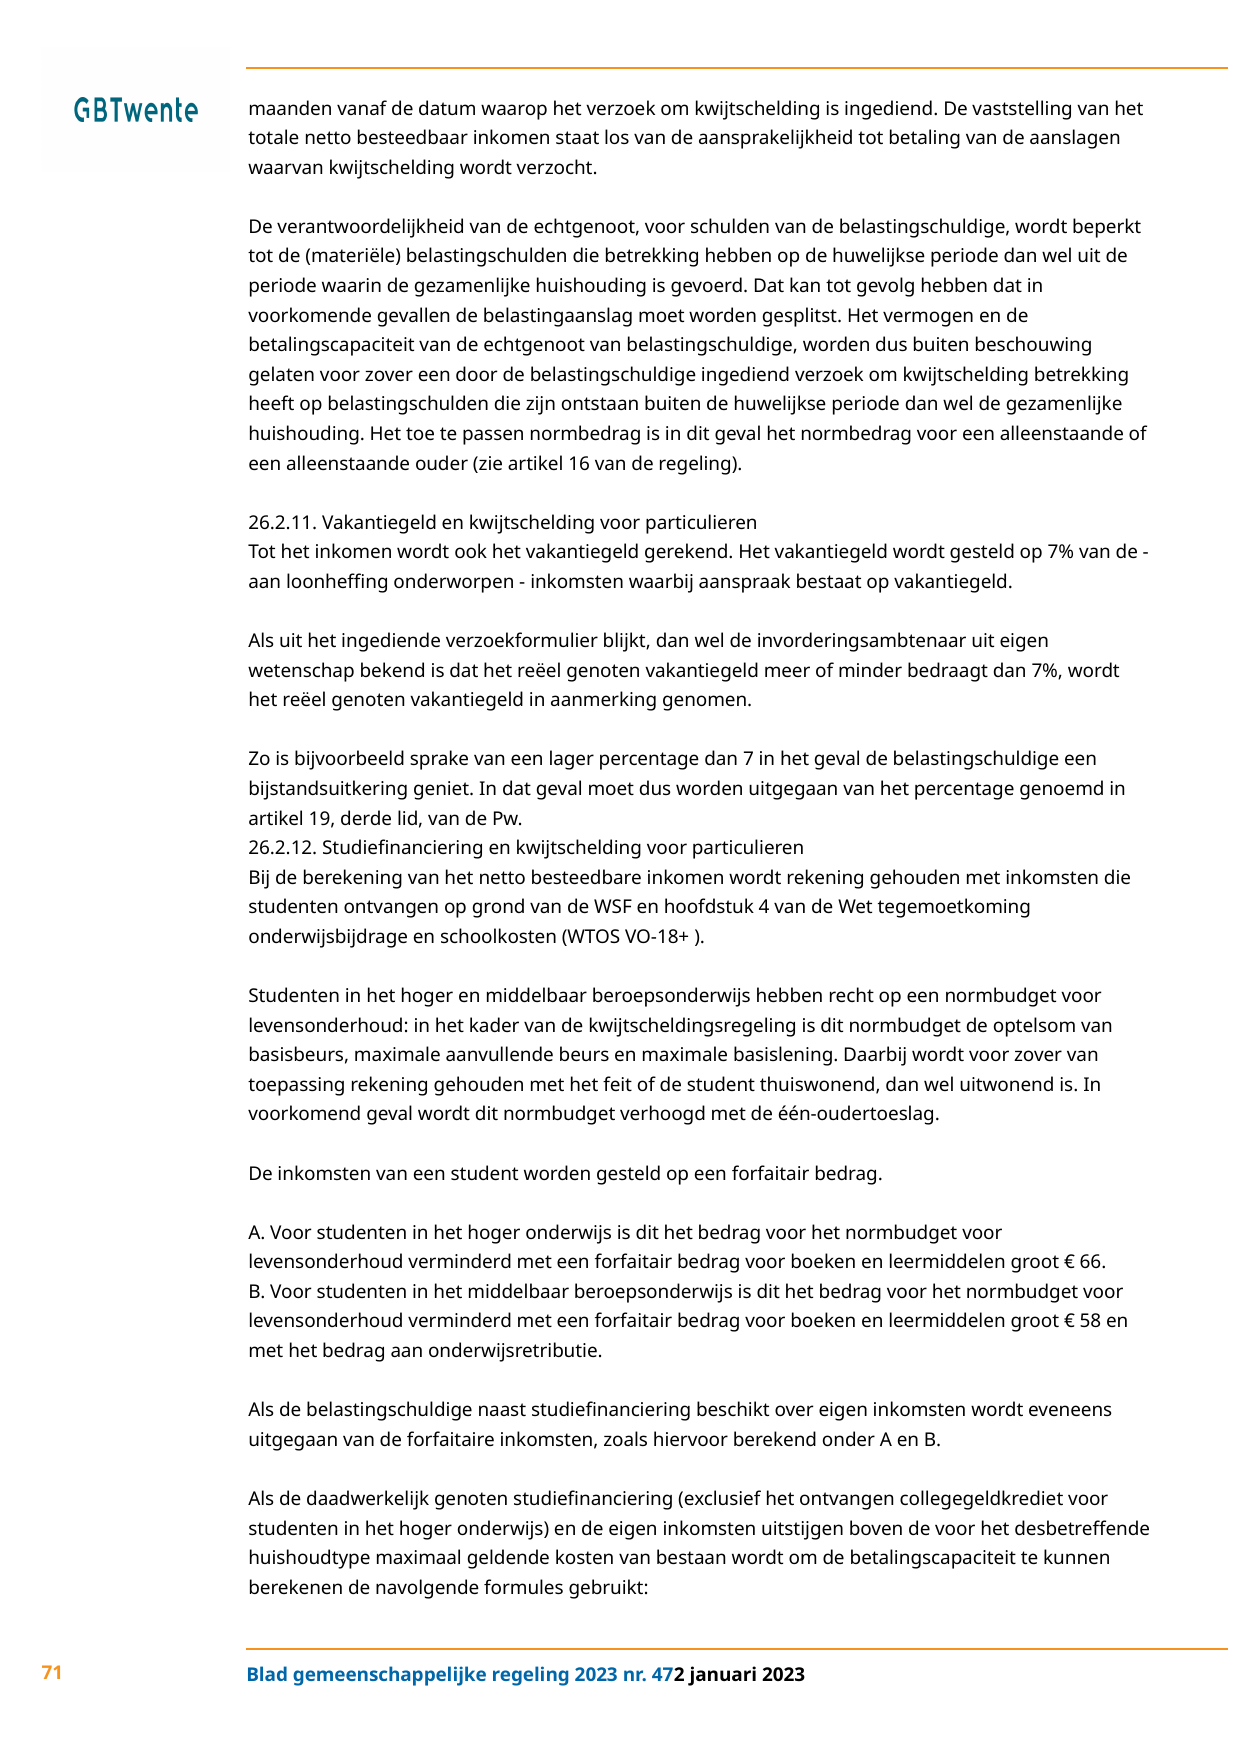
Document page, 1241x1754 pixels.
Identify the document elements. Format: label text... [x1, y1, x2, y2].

text Zo is bijvoorbeeld sprake van een lager percentage dan 7 in het geval de belastingschuldige een bijstandsuitkering geniet. In dat geval moet dus worden uitgegaan van het percentage genoemd in artikel 19, derde lid, van de Pw. [248, 746, 1152, 831]
text Tot het inkomen wordt ook het vakantiegeld gerekend. Het vakantiegeld wordt gesteld op 7% van de - aan loonheffing onderworpen - inkomsten waarbij aanspraak bestaat op vakantiegeld. [248, 538, 1152, 594]
text 26.2.12. Studiefinanciering en kwijtschelding voor particulieren [248, 834, 1152, 860]
picture [41, 47, 231, 172]
text maanden vanaf de datum waarop het verzoek om kwijtschelding is ingediend. De vaststelling van het totale netto besteedbaar inkomen staat los van de aansprakelijkheid tot betaling van de aanslagen waarvan kwijtschelding wordt verzocht. [248, 95, 1152, 180]
text Bij de berekening van het netto besteedbare inkomen wordt rekening gehouden met inkomsten die studenten ontvangen op grond van de WSF en hoofdstuk 4 van de Wet tegemoetkoming onderwijsbijdrage en schoolkosten (WTOS VO-18+ ). [248, 864, 1152, 949]
text Als de belastingschuldige naast studiefinanciering beschikt over eigen inkomsten wordt eveneens uitgegaan van de forfaitaire inkomsten, zoals hiervoor berekend onder A en B. [248, 1396, 1152, 1452]
text Als uit het ingediende verzoekformulier blijkt, dan wel de invorderingsambtenaar uit eigen wetenschap bekend is dat het reëel genoten vakantiegeld meer of minder bedraagt dan 7%, wordt het reëel genoten vakantiegeld in aanmerking genomen. [248, 627, 1152, 712]
text B. Voor studenten in het middelbaar beroepsonderwijs is dit het bedrag voor het normbudget voor levensonderhoud verminderd met een forfaitair bedrag voor boeken en leermiddelen groot € 58 en met het bedrag aan onderwijsretributie. [248, 1278, 1152, 1363]
text 26.2.11. Vakantiegeld en kwijtschelding voor particulieren [248, 509, 1152, 535]
text De verantwoordelijkheid van de echtgenoot, voor schulden van de belastingschuldige, wordt beperkt tot de (materiële) belastingschulden die betrekking hebben op de huwelijkse periode dan wel uit de periode waarin de gezamenlijke huishouding is gevoerd. Dat kan tot gevolg hebben dat in voorkomende gevallen de belastingaanslag moet worden gesplitst. Het vermogen en de betalingscapaciteit van de echtgenoot van belastingschuldige, worden dus buiten beschouwing gelaten voor zover een door de belastingschuldige ingediend verzoek om kwijtschelding betrekking heeft op belastingschulden die zijn ontstaan buiten de huwelijkse periode dan wel de gezamenlijke huishouding. Het toe te passen normbedrag is in dit geval het normbedrag voor een alleenstaande of een alleenstaande ouder (zie artikel 16 van de regeling). [248, 213, 1152, 476]
text Als de daadwerkelijk genoten studiefinanciering (exclusief het ontvangen collegegeldkrediet voor studenten in het hoger onderwijs) en de eigen inkomsten uitstijgen boven de voor het desbetreffende huishoudtype maximaal geldende kosten van bestaan wordt om de betalingscapaciteit te kunnen berekenen de navolgende formules gebruikt: [248, 1485, 1152, 1600]
text A. Voor studenten in het hoger onderwijs is dit het bedrag voor het normbudget voor levensonderhoud verminderd met een forfaitair bedrag voor boeken en leermiddelen groot € 66. [248, 1219, 1152, 1274]
text Studenten in het hoger en middelbaar beroepsonderwijs hebben recht op een normbudget voor levensonderhoud: in het kader van de kwijtscheldingsregeling is dit normbudget de optelsom van basisbeurs, maximale aanvullende beurs en maximale basislening. Daarbij wordt voor zover van toepassing rekening gehouden met het feit of de student thuiswonend, dan wel uitwonend is. In voorkomend geval wordt dit normbudget verhoogd met de één-oudertoeslag. [248, 982, 1152, 1126]
text De inkomsten van een student worden gesteld op een forfaitair bedrag. [248, 1160, 1152, 1186]
